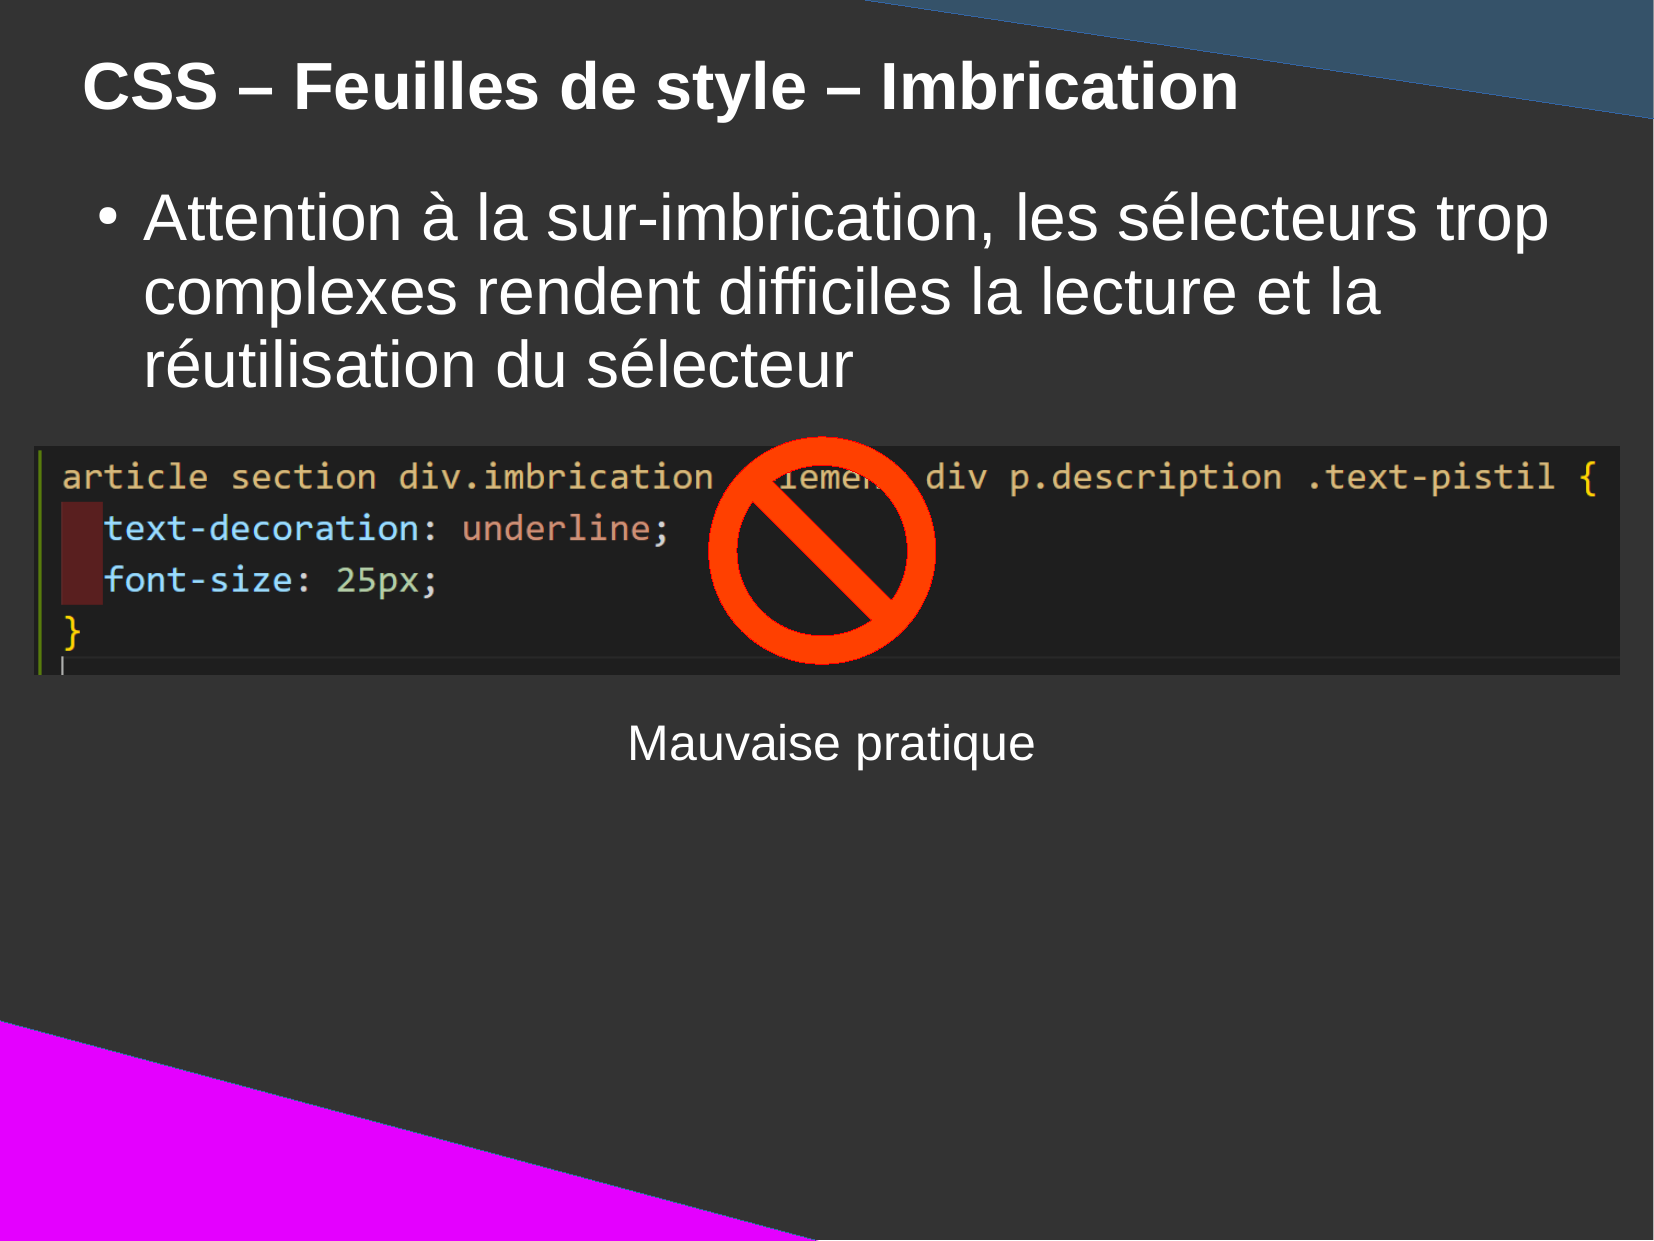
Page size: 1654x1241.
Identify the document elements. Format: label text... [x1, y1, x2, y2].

picture [34, 446, 1620, 675]
text_box [708, 436, 936, 665]
list Attention à la sur-imbrication, les sélecteurs trop complexes rendent difficiles la lecture et la réutilisation du sélecteur [80, 180, 1605, 405]
title Mauvaise pratique [531, 715, 1133, 827]
title CSS – Feuilles de style – Imbrication [82, 49, 1571, 162]
text_box [865, 0, 1654, 119]
picture [774, 466, 907, 599]
text_box [0, 1020, 819, 1241]
picture [737, 503, 870, 635]
